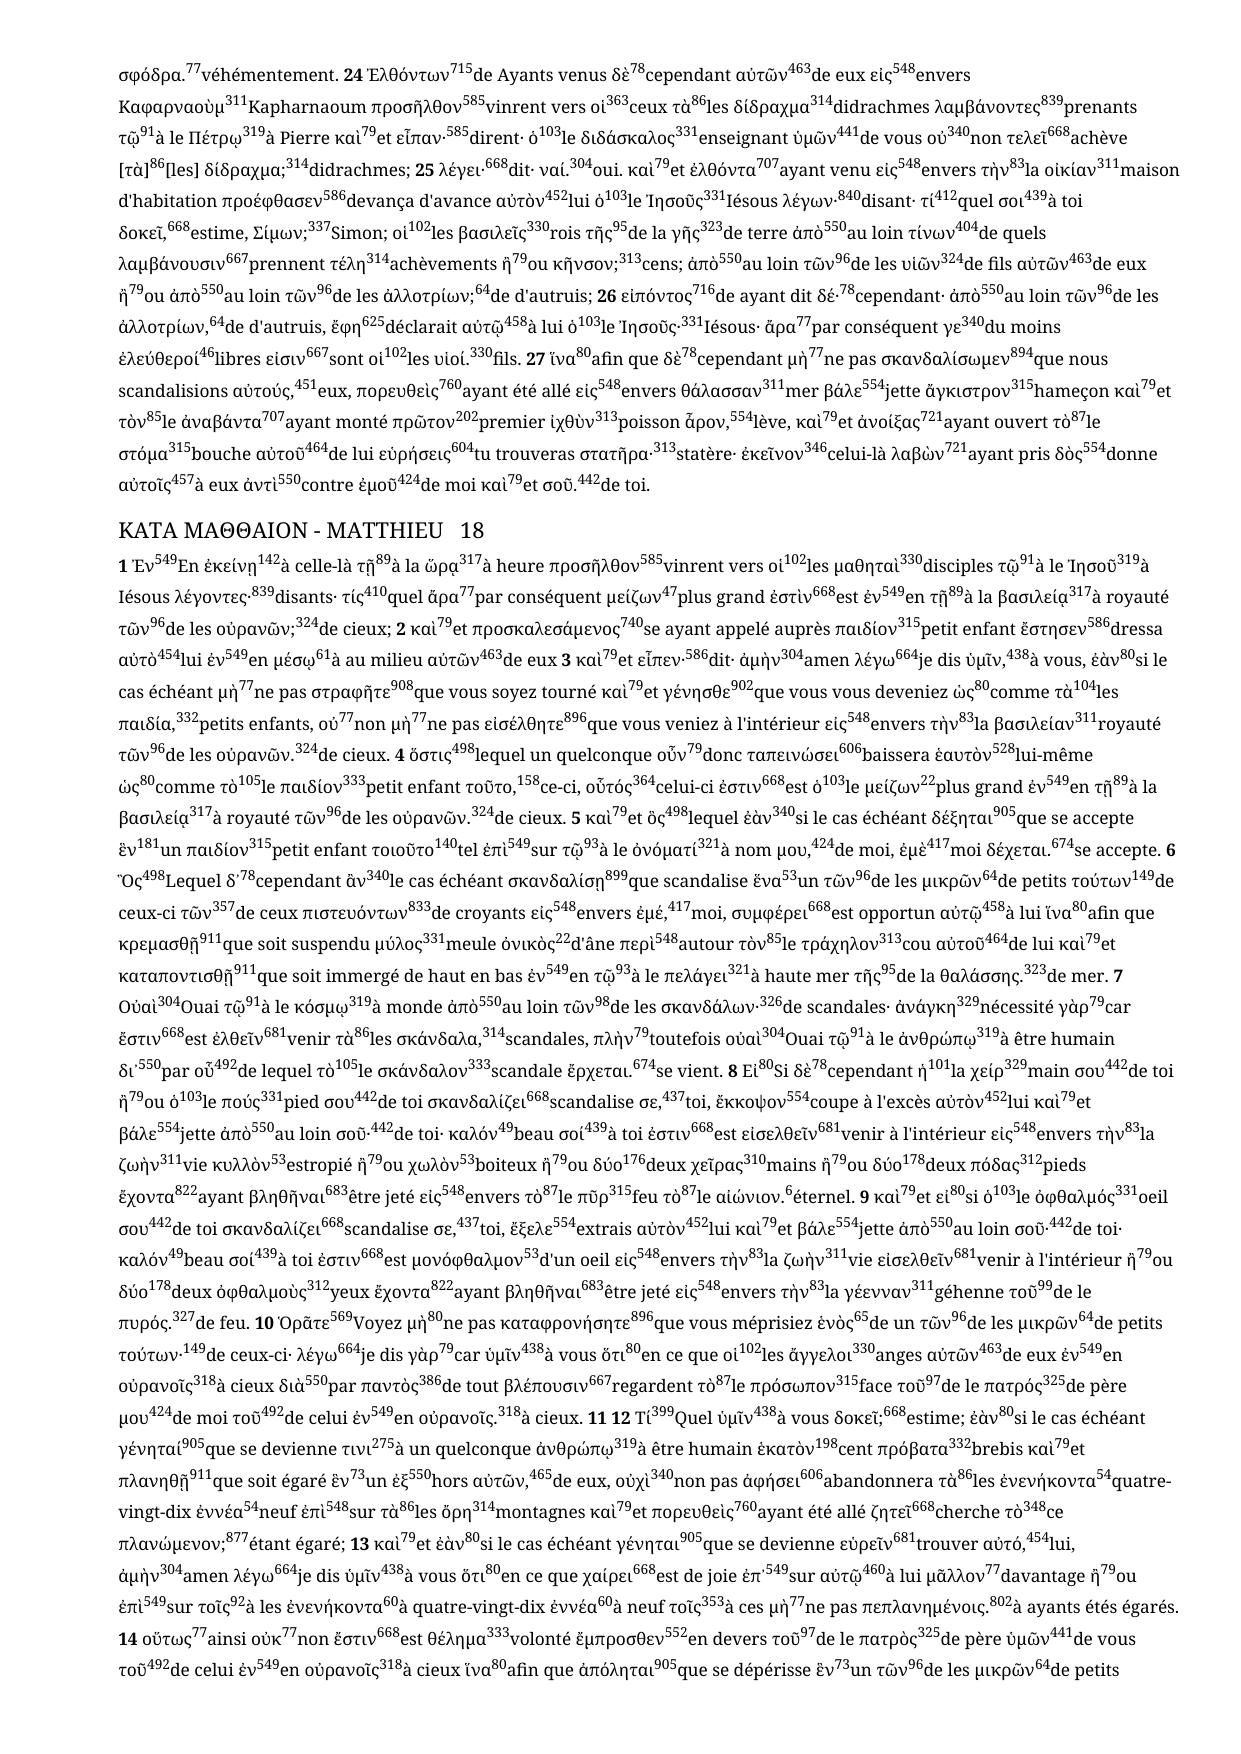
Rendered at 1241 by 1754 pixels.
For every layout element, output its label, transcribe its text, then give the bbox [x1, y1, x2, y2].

text 1 Ἐν549En ἐκείνῃ142à celle-là τῇ89à la ὥρᾳ317à heure προσῆλθον585vinrent vers οἱ102les μαθηταὶ330disciples τῷ91à le Ἰησοῦ319à Iésous λέγοντες·839disants· τίς410quel ἄρα77par conséquent μείζων47plus grand ἐστὶν668est ἐν549en τῇ89à la βασιλείᾳ317à royauté τῶν96de les οὐρανῶν;324de cieux; 2 καὶ79et προσκαλεσάμενος740se ayant appelé auprès παιδίον315petit enfant ἔστησεν586dressa αὐτὸ454lui ἐν549en μέσῳ61à au milieu αὐτῶν463de eux 3 καὶ79et εἶπεν·586dit· ἀμὴν304amen λέγω664je dis ὑμῖν,438à vous, ἐὰν80si le cas échéant μὴ77ne pas στραφῆτε908que vous soyez tourné καὶ79et γένησθε902que vous vous deveniez ὡς80comme τὰ104les παιδία,332petits enfants, οὐ77non μὴ77ne pas εἰσέλθητε896que vous veniez à l'intérieur εἰς548envers τὴν83la βασιλείαν311royauté τῶν96de les οὐρανῶν.324de cieux. 4 ὅστις498lequel un quelconque οὖν79donc ταπεινώσει606baissera ἑαυτὸν528lui-même ὡς80comme τὸ105le παιδίον333petit enfant τοῦτο,158ce-ci, οὗτός364celui-ci ἐστιν668est ὁ103le μείζων22plus grand ἐν549en τῇ89à la βασιλείᾳ317à royauté τῶν96de les οὐρανῶν.324de cieux. 5 καὶ79et ὃς498lequel ἐὰν340si le cas échéant δέξηται905que se accepte ἓν181un παιδίον315petit enfant τοιοῦτο140tel ἐπὶ549sur τῷ93à le ὀνόματί321à nom μου,424de moi, ἐμὲ417moi δέχεται.674se accepte. 6 Ὃς498Lequel δ᾽78cependant ἂν340le cas échéant σκανδαλίσῃ899que scandalise ἕνα53un τῶν96de les μικρῶν64de petits τούτων149de ceux-ci τῶν357de ceux πιστευόντων833de croyants εἰς548envers ἐμέ,417moi, συμφέρει668est opportun αὐτῷ458à lui ἵνα80afin que κρεμασθῇ911que soit suspendu μύλος331meule ὀνικὸς22d'âne περὶ548autour τὸν85le τράχηλον313cou αὐτοῦ464de lui καὶ79et καταποντισθῇ911que soit immergé de haut en bas ἐν549en τῷ93à le πελάγει321à haute mer τῆς95de la θαλάσσης.323de mer. 7 Οὐαὶ304Ouai τῷ91à le κόσμῳ319à monde ἀπὸ550au loin τῶν98de les σκανδάλων·326de scandales· ἀνάγκη329nécessité γὰρ79car ἔστιν668est ἐλθεῖν681venir τὰ86les σκάνδαλα,314scandales, πλὴν79toutefois οὐαὶ304Ouai τῷ91à le ἀνθρώπῳ319à être humain δι᾽550par οὗ492de lequel τὸ105le σκάνδαλον333scandale ἔρχεται.674se vient. 8 Εἰ80Si δὲ78cependant ἡ101la χείρ329main σου442de toi ἢ79ou ὁ103le πούς331pied σου442de toi σκανδαλίζει668scandalise σε,437toi, ἔκκοψον554coupe à l'excès αὐτὸν452lui καὶ79et βάλε554jette ἀπὸ550au loin σοῦ·442de toi· καλόν49beau σοί439à toi ἐστιν668est εἰσελθεῖν681venir à l'intérieur εἰς548envers τὴν83la ζωὴν311vie κυλλὸν53estropié ἢ79ou χωλὸν53boiteux ἢ79ou δύο176deux χεῖρας310mains ἢ79ou δύο178deux πόδας312pieds ἔχοντα822ayant βληθῆναι683être jeté εἰς548envers τὸ87le πῦρ315feu τὸ87le αἰώνιον.6éternel. 9 καὶ79et εἰ80si ὁ103le ὀφθαλμός331oeil σου442de toi σκανδαλίζει668scandalise σε,437toi, ἔξελε554extrais αὐτὸν452lui καὶ79et βάλε554jette ἀπὸ550au loin σοῦ·442de toi· καλόν49beau σοί439à toi ἐστιν668est μονόφθαλμον53d'un oeil εἰς548envers τὴν83la ζωὴν311vie εἰσελθεῖν681venir à l'intérieur ἢ79ou δύο178deux ὀφθαλμοὺς312yeux ἔχοντα822ayant βληθῆναι683être jeté εἰς548envers τὴν83la γέενναν311géhenne τοῦ99de le πυρός.327de feu. 10 Ὁρᾶτε569Voyez μὴ80ne pas καταφρονήσητε896que vous méprisiez ἑνὸς65de un τῶν96de les μικρῶν64de petits τούτων·149de ceux-ci· λέγω664je dis γὰρ79car ὑμῖν438à vous ὅτι80en ce que οἱ102les ἄγγελοι330anges αὐτῶν463de eux ἐν549en οὐρανοῖς318à cieux διὰ550par παντὸς386de tout βλέπουσιν667regardent τὸ87le πρόσωπον315face τοῦ97de le πατρός325de père μου424de moi τοῦ492de celui ἐν549en οὐρανοῖς.318à cieux. 11 12 Τί399Quel ὑμῖν438à vous δοκεῖ;668estime; ἐὰν80si le cas échéant γένηταί905que se devienne τινι275à un quelconque ἀνθρώπῳ319à être humain ἑκατὸν198cent πρόβατα332brebis καὶ79et πλανηθῇ911que soit égaré ἓν73un ἐξ550hors αὐτῶν,465de eux, οὐχὶ340non pas ἀφήσει606abandonnera τὰ86les ἐνενήκοντα54quatre-vingt-dix ἐννέα54neuf ἐπὶ548sur τὰ86les ὄρη314montagnes καὶ79et πορευθεὶς760ayant été allé ζητεῖ668cherche τὸ348ce πλανώμενον;877étant égaré; 13 καὶ79et ἐὰν80si le cas échéant γένηται905que se devienne εὑρεῖν681trouver αὐτό,454lui, ἀμὴν304amen λέγω664je dis ὑμῖν438à vous ὅτι80en ce que χαίρει668est de joie ἐπ᾽549sur αὐτῷ460à lui μᾶλλον77davantage ἢ79ou ἐπὶ549sur τοῖς92à les ἐνενήκοντα60à quatre-vingt-dix ἐννέα60à neuf τοῖς353à ces μὴ77ne pas πεπλανημένοις.802à ayants étés égarés. 14 οὕτως77ainsi οὐκ77non ἔστιν668est θέλημα333volonté ἔμπροσθεν552en devers τοῦ97de le πατρὸς325de père ὑμῶν441de vous τοῦ492de celui ἐν549en οὐρανοῖς318à cieux ἵνα80afin que ἀπόληται905que se dépérisse ἓν73un τῶν96de les μικρῶν64de petits τούτων.149de ceux-ci. 15 Ἐὰν80Si le cas échéant δὲ78cependant ἁμαρτήσῃ899que faute [εἰς548[envers σὲ]437toi] ὁ103le ἀδελφός331frère σου,442de toi, ὕπαγε570dirige en arrière ἔλεγξον554réfute αὐτὸν452lui μεταξὺ552entre σοῦ442de toi καὶ79et αὐτοῦ464de lui μόνου.127de seul. ἐάν80si le cas échéant σου442de toi ἀκούσῃ,899que écoute, ἐκέρδησας584tu gagnas τὸν85le ἀδελφόν313frère σου·442de toi· 16 ἐὰν80si le cas échéant δὲ78cependant μὴ77ne pas ἀκούσῃ,899que écoute, παράλαβε554prends à côté μετὰ550avec σοῦ442de toi ἔτι77encore ἕνα53un ἢ79ou δύο,52deux, ἵνα80afin que ἐπὶ550sur στόματος327de bouche δύο190de deux μαρτύρων324de témoins ἢ79ou τριῶν190de trois σταθῇ911que soit dressé πᾶν289tout ῥῆμα·333oral· 17 ἐὰν80si le cas échéant δὲ78cependant παρακούσῃ899que écoute à côté αὐτῶν,463de eux, εἰπὲ554dis τῇ89à la ἐκκλησίᾳ·317à église· ἐὰν80si le cas échéant δὲ78cependant καὶ77aussi τῆς95de la ἐκκλησίας323de église παρακούσῃ,899que écoute à côté, ἔστω572soit σοι439à toi ὥσπερ80comme certes ὁ103le ἐθνικὸς71ethnique καὶ79et ὁ103le τελώνης.331collecteur de taxes. 18 Ἀμὴν304Amen λέγω664je dis ὑμῖν·438à vous· ὅσα481autant lesquels ἐὰν340si le cas échéant δήσητε896que vous attachiez de lien ἐπὶ550sur τῆς95de la γῆς323de terre ἔσται612se sera δεδεμένα814ayants étés attachés de lien ἐν549en οὐρανῷ,319à ciel, καὶ79et ὅσα481autant lesquels ἐὰν340si le cas échéant λύσητε896que vous déliiez ἐπὶ550sur τῆς95de la γῆς323de terre ἔσται612se sera λελυμένα814ayants étés déliés ἐν549en οὐρανῷ.319à ciel. 19 Πάλιν77De nouveau [ἀμὴν]304[amen] λέγω664je dis ὑμῖν438à vous ὅτι80en ce que ἐὰν80si le cas échéant δύο70deux συμφωνήσωσιν898que voixent ensemble ἐξ550hors ὑμῶν441de vous ἐπὶ550sur τῆς95de la γῆς323de terre περὶ550autour παντὸς283de tout πράγματος327de acte οὗ494de lequel ἐὰν340si le cas échéant αἰτήσωνται,904que se demandent, γενήσεται612se deviendra αὐτοῖς457à eux παρὰ550à côté τοῦ97de le πατρός325de père μου424de moi τοῦ492de celui ἐν549en οὐρανοῖς.318à cieux. 20 οὗ77où γάρ79car εἰσιν667sont δύο46deux ἢ79ou τρεῖς46trois συνηγμένοι812ayants étés menés ensemble εἰς548envers τὸ87le ἐμὸν220mien ὄνομα,315nom, ἐκεῖ77là εἰμι664je suis ἐν549en μέσῳ61à au milieu αὐτῶν.463de eux. 21 Τότε77Alors προσελθὼν721ayant venu vers ὁ103le Πέτρος331Pierre εἶπεν586dit αὐτῷ·458à lui· κύριε,337Maître, ποσάκις77combien de fois ἁμαρτήσει606fautera εἰς548envers ἐμὲ417moi ὁ103le ἀδελφός331frère μου424de moi καὶ79et ἀφήσω602j'abandonnerai αὐτῷ;458à lui; ἕως551jusqu'à ce que ἑπτάκις;77sept fois; 22 λέγει668dit αὐτῷ458à lui ὁ103le Ἰησοῦς·331Iésous· οὐ77non λέγω664je dis σοι439à toi ἕως551jusqu'à ce que ἑπτάκις77sept fois ἀλλ᾽79mais ἕως551jusqu'à ce que ἑβδομηκοντάκις77soixante-dix fois ἑπτά.66de sept. 23 Διὰ548Par le fait de τοῦτο348ce-ci ὡμοιώθη600fut rendu semblable ἡ101la βασιλεία329royauté τῶν96de les οὐρανῶν324de cieux ἀνθρώπῳ319à être humain βασιλεῖ,319à roi, ὃς498lequel ἠθέλησεν586voulut συνᾶραι681lever ensemble λόγον313discours μετὰ550avec τῶν96de les δούλων324de mâles esclaves αὐτοῦ.464de lui. 24 ἀρξαμένου734de se ayant originé δὲ78cependant αὐτοῦ464de lui συναίρειν689lever ensemble προσηνέχθη600fut apporté εἷς71un αὐτῷ458à lui ὀφειλέτης331débiteur μυρίων192de dix mille ταλάντων.326de talents. 25 μὴ77ne pas ἔχοντος834de ayant δὲ78cependant αὐτοῦ464de lui ἀποδοῦναι681redonner ἐκέλευσεν586ordonna αὐτὸν452lui ὁ103le κύριος331Maître πραθῆναι683être vendu καὶ79et τὴν83la γυναῖκα311femme καὶ79et τὰ86les τέκνα314enfants καὶ79et πάντα374tous ὅσα481autant lesquels ἔχει,668a, καὶ79et ἀποδοθῆναι.683être redonné. 26 πεσὼν721ayant tombé οὖν79donc ὁ103le δοῦλος331mâle esclave προσεκύνει625prosternait vers αὐτῷ458à lui λέγων·840disant· κύριε,337Maître, μακροθύμησον554éloigne fureur ἐπ᾽549sur ἐμοί,420à moi, καὶ79et πάντα374tous ἀποδώσω602je redonnerai σοι.439à toi. 27 Σπλαγχνισθεὶς760Ayant été remué aux entrailles δὲ78cependant ὁ103le κύριος331Maître τοῦ97de le δούλου325de mâle esclave ἐκείνου150de celui-là ἀπέλυσεν586délia au loin αὐτὸν452lui καὶ79et τὸ87le δάνειον315prêt ἀφῆκεν586abandonna αὐτῷ.458à lui. 28 ἐξελθὼν721ayant sorti δὲ78cependant ὁ103le δοῦλος331mâle esclave ἐκεῖνος156celui-là εὗρεν586trouva ἕνα53un τῶν96de les συνδούλων324de co-esclaves αὐτοῦ,464de lui, ὃς498lequel ὤφειλεν625devait αὐτῷ458à lui ἑκατὸν180cent δηνάρια,314deniers, καὶ79et κρατήσας721ayant saisi avec force αὐτὸν452lui ἔπνιγεν625étouffait λέγων·840disant· ἀπόδος554redonne εἴ80si τι375un quelconque ὀφείλεις.666tu dois. 29 πεσὼν721ayant tombé οὖν79donc ὁ103le σύνδουλος331co-esclave αὐτοῦ464de lui παρεκάλει625appelait à côté αὐτὸν452lui λέγων·840disant· μακροθύμησον554éloigne fureur ἐπ᾽549sur ἐμοί,420à moi, καὶ79et ἀποδώσω602je redonnerai σοι.439à toi. 30 ὁ364celui δὲ78cependant οὐκ77non ἤθελεν625voulait ἀλλ᾽79mais ἀπελθὼν721ayant éloigné ἔβαλεν586jeta αὐτὸν452lui εἰς548envers φυλακὴν311gardiennage ἕως80jusqu'à ce que ἀποδῷ899que redonne τὸ348ce ὀφειλόμενον.877étant dû. 31 ἰδόντες720ayants vus οὖν79donc οἱ102les σύνδουλοι330co-esclaves αὐτοῦ464de lui τὰ347ces γενόμενα727se ayants devenus ἐλυπήθησαν599furent attristé σφόδρα77véhémentement καὶ79et ἐλθόντες720ayants venus διεσάφησαν585séparèrent au clair τῷ91à le κυρίῳ319à Maître ἑαυτῶν536de eux-mêmes πάντα374tous τὰ347ces γενόμενα.727se ayants devenus. 32 Τότε77Alors προσκαλεσάμενος740se ayant appelé auprès αὐτὸν452lui ὁ103le κύριος331Maître αὐτοῦ464de lui λέγει668dit αὐτῷ·458à lui· δοῦλε337mâle esclave πονηρέ,27méchant, πᾶσαν267toute τὴν83la ὀφειλὴν311débit ἐκείνην136celle-là ἀφῆκά582j'abandonnai σοι,439à toi, ἐπεὶ80puisque παρεκάλεσάς584tu appelas à côté με·417moi· 33 οὐκ340non ἔδει625attachait de lien καὶ77aussi σὲ437toi ἐλεῆσαι681faire miséricorde τὸν85le σύνδουλόν313co-esclave σου,442de toi, ὡς80comme κἀγὼ431et moi σὲ437toi ἠλέησα;582je fis miséricorde; 34 καὶ79et ὀργισθεὶς760ayant été mis en colère ὁ103le κύριος331Maître αὐτοῦ464de lui παρέδωκεν586transmit αὐτὸν452lui τοῖς90à les βασανισταῖς318à tortionnaires ἕως80jusqu'à ce que οὗ492de lequel ἀποδῷ899que redonne πᾶν375tout τὸ348ce ὀφειλόμενον.877étant dû. 35 οὕτως77ainsi καὶ77aussi ὁ103le πατήρ331père μου424de moi ὁ103le οὐράνιος22céleste ποιήσει606fera ὑμῖν,438à vous, ἐὰν80si le cas échéant μὴ77ne pas ἀφῆτε896que vous abandonniez ἕκαστος390chacun τῷ91à le ἀδελφῷ319à frère αὐτοῦ464de lui ἀπὸ550au loin τῶν94de les καρδιῶν322de coeurs ὑμῶν.441de vous. [118, 550, 1181, 1682]
text 1 Καὶ79Et μεθ᾽548après ἡμέρας310journées ἓξ176six παραλαμβάνει668prend à côté ὁ103le Ἰησοῦς331Iésous τὸν85le Πέτρον313Pierre καὶ79et Ἰάκωβον313Iakobos καὶ79et Ἰωάννην313Ioannes τὸν85le ἀδελφὸν313frère αὐτοῦ464de lui καὶ79et ἀναφέρει668porte de bas en haut αὐτοὺς451eux εἰς548envers ὄρος315montagne ὑψηλὸν6haut κατ᾽548selon ἰδίαν.544en propre. 2 καὶ79et μετεμορφώθη600fut métamorphosé ἔμπροσθεν552en devers αὐτῶν,463de eux, καὶ79et ἔλαμψεν586brilla τὸ105le πρόσωπον333face αὐτοῦ464de lui ὡς80comme ὁ103le ἥλιος,331soleil, τὰ104les δὲ78cependant ἱμάτια332himations αὐτοῦ464de lui ἐγένετο592se devint λευκὰ48blancs ὡς80comme τὸ105le φῶς.333lumière. 3 καὶ79et ἰδοὺ306voici ὤφθη600fut vu αὐτοῖς457à eux Μωϋσῆς331Môusês καὶ79et Ἠλίας331Élia συλλαλοῦντες839bavardants ensemble μετ᾽550avec αὐτοῦ.464de lui. 4 ἀποκριθεὶς760ayant été répondu δὲ78cependant ὁ103le Πέτρος331Pierre εἶπεν586dit τῷ91à le Ἰησοῦ·319à Iésous· κύριε,337Maître, καλόν49beau ἐστιν668est ἡμᾶς416nous ὧδε77ici εἶναι·689être· εἰ80si θέλεις,666tu veux, ποιήσω602je ferai ὧδε77ici τρεῖς176trois σκηνάς,310tentes, σοὶ439à toi μίαν51une καὶ79et Μωϋσεῖ319à Môusês μίαν51une καὶ79et Ἠλίᾳ319à Élia μίαν.51une. 5 ἔτι77encore αὐτοῦ464de lui λαλοῦντος834de bavardant ἰδοὺ306voici νεφέλη329nuée φωτεινὴ20lumineuse ἐπεσκίασεν586ombra sur αὐτούς,451eux, καὶ79et ἰδοὺ306voici φωνὴ329voix ἐκ550hors τῆς95de la νεφέλης323de nuée λέγουσα·838disante· οὗτός364celui-ci ἐστιν668est ὁ103le υἱός331fils μου424de moi ὁ103le ἀγαπητός,71aimé, ἐν549en ᾧ486à lequel εὐδόκησα·582j'estimai en bien· ἀκούετε569écoutez αὐτοῦ.464de lui. 6 καὶ79et ἀκούσαντες720ayants écoutés οἱ102les μαθηταὶ330disciples ἔπεσαν585tombèrent ἐπὶ548sur πρόσωπον315face αὐτῶν463de eux καὶ79et ἐφοβήθησαν599furent effrayé σφόδρα.77véhémentement. 7 καὶ79et προσῆλθεν586vint vers ὁ103le Ἰησοῦς331Iésous καὶ79et ἁψάμενος740se ayant touché αὐτῶν463de eux εἶπεν·586dit· ἐγέρθητε562soyez éveillés καὶ79et μὴ77ne pas φοβεῖσθε.573que vous vous effrayez. 8 ἐπάραντες720ayants surélevés δὲ78cependant τοὺς84les ὀφθαλμοὺς312yeux αὐτῶν463de eux οὐδένα373aucun εἶδον585virent εἰ551si μὴ77ne pas αὐτὸν528lui-même Ἰησοῦν313Iésous μόνον.77seulement. 9 Καὶ79Et καταβαινόντων833de descendants αὐτῶν463de eux ἐκ550hors τοῦ99de le ὄρους327de montagne ἐνετείλατο592se commanda αὐτοῖς457à eux ὁ103le Ἰησοῦς331Iésous λέγων·840disant· μηδενὶ378à ne pas un εἴπητε896que vous disiez τὸ87le ὅραμα315vision ἕως552jusqu'à ce que οὗ494de lequel ὁ103le υἱὸς331fils τοῦ97de le ἀνθρώπου325de être humain ἐκ550hors νεκρῶν64de morts ἐγερθῇ.911que soit éveillé. 10 Καὶ79Et ἐπηρώτησαν585surinterrogèrent αὐτὸν452lui οἱ102les μαθηταὶ330disciples αὐτοῦ464de lui λέγοντες·839disants· τί399quel οὖν79donc οἱ102les γραμματεῖς330lettrés λέγουσιν667disent ὅτι80en ce que Ἠλίαν313Élia δεῖ668attache de lien ἐλθεῖν681venir πρῶτον;77premièrement; 11 ὁ469celui δὲ78cependant ἀποκριθεὶς760ayant été répondu εἶπεν·586dit· Ἠλίας331Élia μὲν79certes ἔρχεται674se vient καὶ79et ἀποκαταστήσει606reconstituera πάντα·374tous· 12 λέγω664je dis δὲ78cependant ὑμῖν438à vous ὅτι80en ce que Ἠλίας331Élia ἤδη77déjà ἦλθεν,586vint, καὶ79et οὐκ77non ἐπέγνωσαν585reconnurent αὐτὸν452lui ἀλλ᾽79mais ἐποίησαν585firent ἐν549en αὐτῷ458à lui ὅσα481autant lesquels ἠθέλησαν·585voulurent· οὕτως77ainsi καὶ77aussi ὁ103le υἱὸς331fils τοῦ97de le ἀνθρώπου325de être humain μέλλει668immine πάσχειν689souffrir ὑπ᾽550sous αὐτῶν.463de eux. 13 τότε77alors συνῆκαν585comprirent οἱ102les μαθηταὶ330disciples ὅτι80en ce que περὶ550autour Ἰωάννου325de Ioannes τοῦ97de le βαπτιστοῦ325de Baptiseur εἶπεν586dit αὐτοῖς.457à eux. 14 Καὶ79Et ἐλθόντων715de ayants venus πρὸς548vers τὸν85le ὄχλον313foule προσῆλθεν586vint vers αὐτῷ458à lui ἄνθρωπος331être humain γονυπετῶν840agenouillant αὐτὸν452lui 15 καὶ79et λέγων·840disant· κύριε,337Maître, ἐλέησόν554fais miséricorde μου424de moi τὸν85le υἱόν,313fils, ὅτι80en ce que σεληνιάζεται680est lunatisé καὶ79et κακῶς77malicieusement πάσχει·668souffre· πολλάκις77souvent γὰρ79car πίπτει668tombe εἰς548envers τὸ87le πῦρ315feu καὶ79et πολλάκις77souvent εἰς548envers τὸ87le ὕδωρ.315eau. 16 καὶ79et προσήνεγκα582j'apportai αὐτὸν452lui τοῖς90à les μαθηταῖς318à disciples σου,442de toi, καὶ79et οὐκ77non ἠδυνήθησαν599furent pu αὐτὸν452lui θεραπεῦσαι.681soigner. 17 ἀποκριθεὶς760ayant été répondu δὲ78cependant ὁ103le Ἰησοῦς331Iésous εἶπεν·586dit· ὦ340O γενεὰ335génération ἄπιστος25incroyante καὶ79et διεστραμμένη,816ayante étée tournée de travers, ἕως80jusqu'à ce que πότε77quand μεθ᾽550avec ὑμῶν441de vous ἔσομαι;608je me serai; ἕως80jusqu'à ce que πότε77quand ἀνέξομαι608je m'assumerai ὑμῶν;441de vous; φέρετέ569portez μοι420à moi αὐτὸν452lui ὧδε.77ici. 18 καὶ79et ἐπετίμησεν586survalorisa αὐτῷ460à lui ὁ103le Ἰησοῦς331Iésous καὶ79et ἐξῆλθεν586sortit ἀπ᾽550au loin αὐτοῦ464de lui τὸ105le δαιμόνιον333démon καὶ79et ἐθεραπεύθη600fut soigné ὁ103le παῖς331jeune servant ἀπὸ550au loin τῆς95de la ὥρας323de heure ἐκείνης.148de celle-là. 19 Τότε77Alors προσελθόντες720ayants venus vers οἱ102les μαθηταὶ330disciples τῷ91à le Ἰησοῦ319à Iésous κατ᾽548selon ἰδίαν544en propre εἶπον·585dirent· διὰ548par le fait de τί399quel ἡμεῖς430nous οὐκ77non ἠδυνήθημεν595nous fûmes pu ἐκβαλεῖν681éjecter αὐτό;454lui; 20 ὁ469celui δὲ78cependant λέγει668dit αὐτοῖς·457à eux· διὰ548par le fait de τὴν83la ὀλιγοπιστίαν311petite croyance ὑμῶν·441de vous· ἀμὴν304amen γὰρ79car λέγω664je dis ὑμῖν,438à vous, ἐὰν80si le cas échéant ἔχητε918que vous ayez πίστιν311croyance ὡς80comme κόκκον313grain σινάπεως,327de sinapis, ἐρεῖτε603vous direz τῷ93à le ὄρει321à montagne τούτῳ·146à ce-ci· μετάβα554dépasse ἔνθεν77d’ici même ἐκεῖ,77là, καὶ79et μεταβήσεται·612se dépassera· καὶ79et οὐδὲν392aucun ἀδυνατήσει606sera impuissant ὑμῖν.438à vous. 21 Τοῦτο348Ce-ci δὲ78cependant τὸ105le γένος333genre οὐκ77non ἐκπορεύεται674se va au dehors εἰ80si μὴ77ne pas ἐν549en προσευχῇ317à prière καὶ79et νηστεία.317à jeûne. 22 Συστρεφομένων884de Étants tournés ensemble δὲ78cependant αὐτῶν463de eux ἐν549en τῇ89à la Γαλιλαίᾳ317à Galilée εἶπεν586dit αὐτοῖς457à eux ὁ103le Ἰησοῦς·331Iésous· μέλλει668immine ὁ103le υἱὸς331fils τοῦ97de le ἀνθρώπου325de être humain παραδίδοσθαι692être transmis εἰς548envers χεῖρας310mains ἀνθρώπων,324de êtres humains, 23 καὶ79et ἀποκτενοῦσιν605tueront catégoriquement αὐτόν,452lui, καὶ79et τῇ89à la τρίτῃ206à troisième ἡμέρᾳ317à journée ἐγερθήσεται.619sera éveillé. καὶ79et ἐλυπήθησαν599furent attristé σφόδρα.77véhémentement. 24 Ἐλθόντων715de Ayants venus δὲ78cependant αὐτῶν463de eux εἰς548envers Καφαρναοὺμ311Kapharnaoum προσῆλθον585vinrent vers οἱ363ceux τὰ86les δίδραχμα314didrachmes λαμβάνοντες839prenants τῷ91à le Πέτρῳ319à Pierre καὶ79et εἶπαν·585dirent· ὁ103le διδάσκαλος331enseignant ὑμῶν441de vous οὐ340non τελεῖ668achève [τὰ]86[les] δίδραχμα;314didrachmes; 25 λέγει·668dit· ναί.304oui. καὶ79et ἐλθόντα707ayant venu εἰς548envers τὴν83la οἰκίαν311maison d'habitation προέφθασεν586devança d'avance αὐτὸν452lui ὁ103le Ἰησοῦς331Iésous λέγων·840disant· τί412quel σοι439à toi δοκεῖ,668estime, Σίμων;337Simon; οἱ102les βασιλεῖς330rois τῆς95de la γῆς323de terre ἀπὸ550au loin τίνων404de quels λαμβάνουσιν667prennent τέλη314achèvements ἢ79ou κῆνσον;313cens; ἀπὸ550au loin τῶν96de les υἱῶν324de fils αὐτῶν463de eux ἢ79ou ἀπὸ550au loin τῶν96de les ἀλλοτρίων;64de d'autruis; 26 εἰπόντος716de ayant dit δέ·78cependant· ἀπὸ550au loin τῶν96de les ἀλλοτρίων,64de d'autruis, ἔφη625déclarait αὐτῷ458à lui ὁ103le Ἰησοῦς·331Iésous· ἄρα77par conséquent γε340du moins ἐλεύθεροί46libres εἰσιν667sont οἱ102les υἱοί.330fils. 27 ἵνα80afin que δὲ78cependant μὴ77ne pas σκανδαλίσωμεν894que nous scandalisions αὐτούς,451eux, πορευθεὶς760ayant été allé εἰς548envers θάλασσαν311mer βάλε554jette ἄγκιστρον315hameçon καὶ79et τὸν85le ἀναβάντα707ayant monté πρῶτον202premier ἰχθὺν313poisson ἆρον,554lève, καὶ79et ἀνοίξας721ayant ouvert τὸ87le στόμα315bouche αὐτοῦ464de lui εὑρήσεις604tu trouveras στατῆρα·313statère· ἐκεῖνον346celui-là λαβὼν721ayant pris δὸς554donne αὐτοῖς457à eux ἀντὶ550contre ἐμοῦ424de moi καὶ79et σοῦ.442de toi. [118, 59, 1181, 497]
text ΚΑΤΑ ΜΑΘΘΑΙΟΝ - MATTHIEU 18 [118, 516, 1181, 545]
